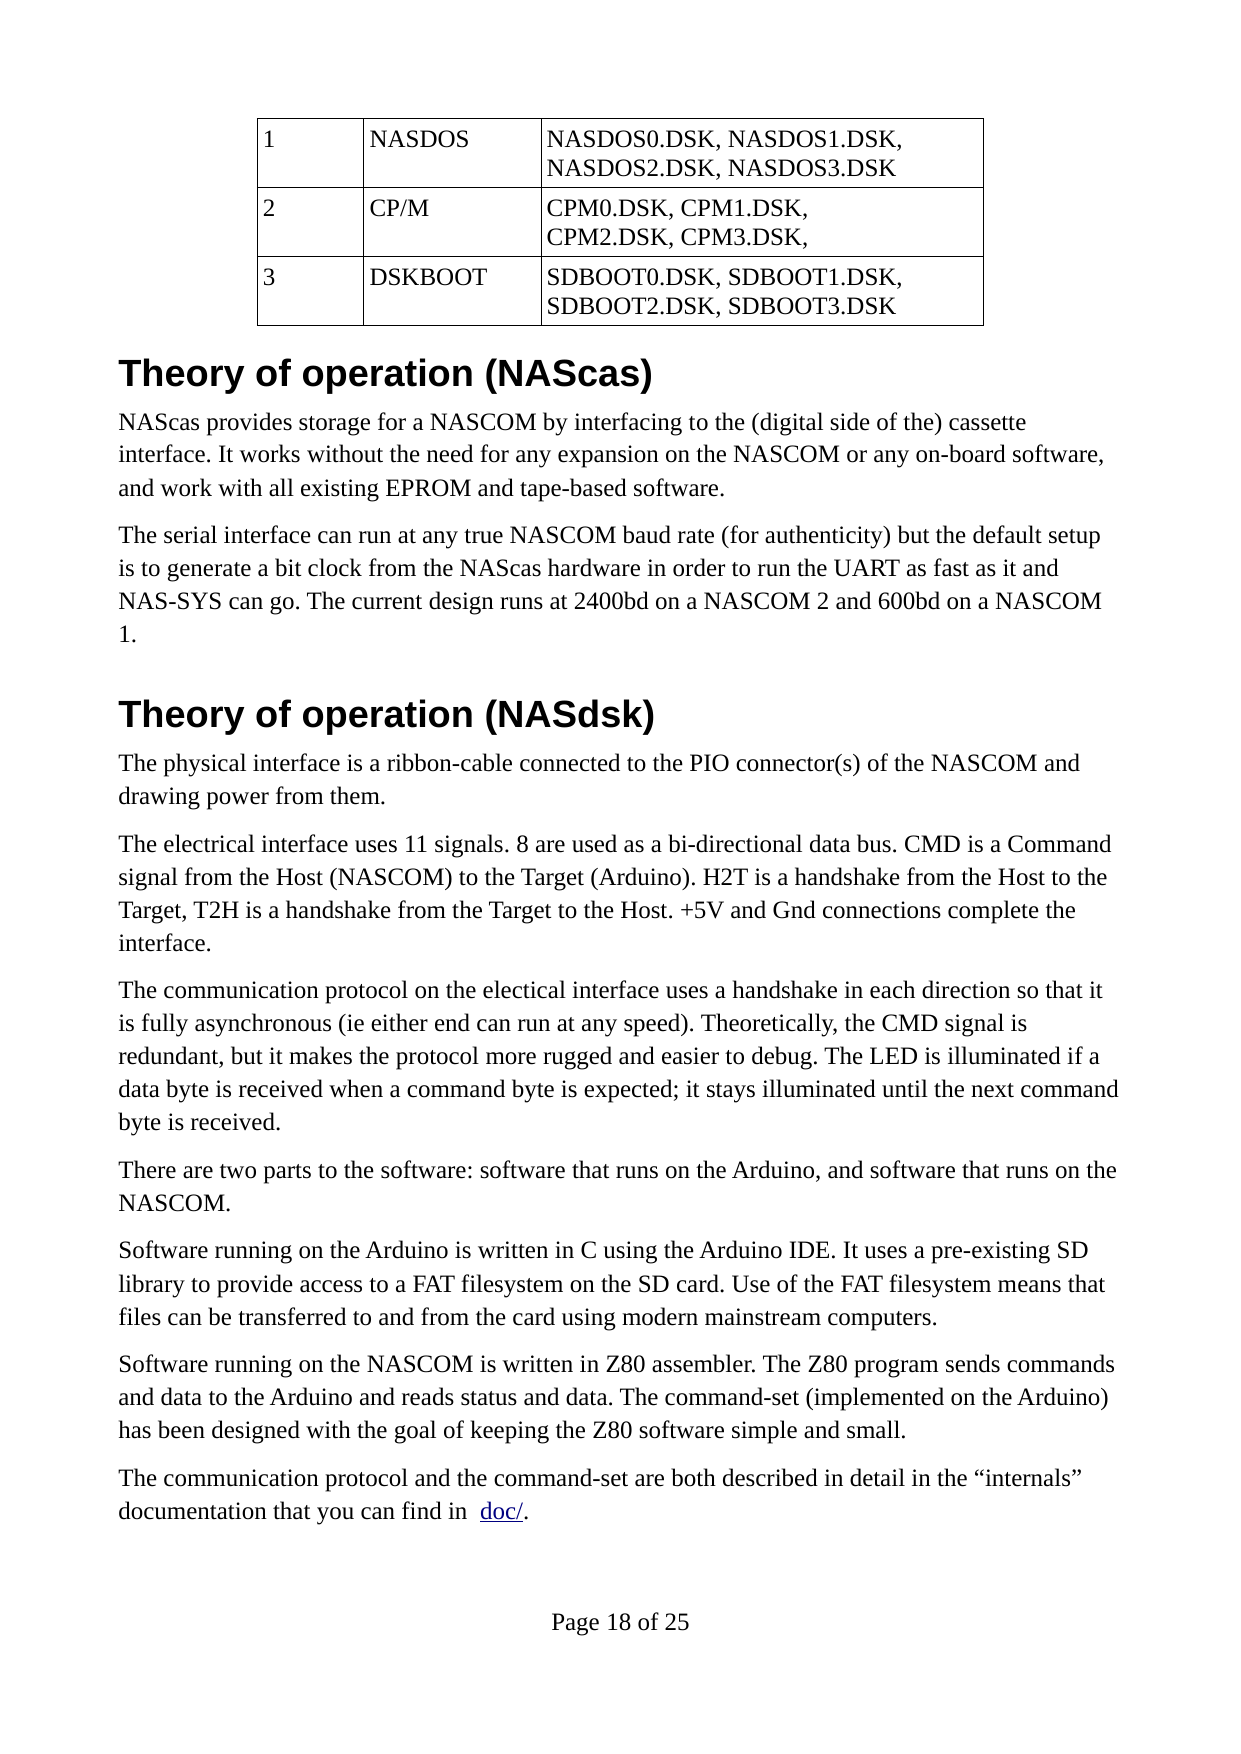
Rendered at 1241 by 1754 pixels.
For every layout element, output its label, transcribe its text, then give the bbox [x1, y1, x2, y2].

text The serial interface can run at any true NASCOM baud rate (for authenticity) but the default setup is to generate a bit clock from the NAScas hardware in order to run the UART as fast as it and NAS-SYS can go. The current design runs at 2400bd on a NASCOM 2 and 600bd on a NASCOM 1. [118, 520, 1122, 648]
table_cell NASDOS0.DSK, NASDOS1.DSK, NASDOS2.DSK, NASDOS3.DSK [542, 119, 983, 187]
text There are two parts to the software: software that runs on the Arduino, and software that runs on the NASCOM. [118, 1155, 1122, 1217]
table_cell 1 [258, 119, 363, 187]
table_cell NASDOS [364, 119, 541, 187]
text The electrical interface uses 11 signals. 8 are used as a bi-directional data bus. CMD is a Command signal from the Host (NASCOM) to the Target (Arduino). H2T is a handshake from the Host to the Target, T2H is a handshake from the Target to the Host. +5V and Gnd connections complete the interface. [118, 829, 1122, 956]
table_cell SDBOOT0.DSK, SDBOOT1.DSK, SDBOOT2.DSK, SDBOOT3.DSK [542, 257, 983, 325]
table_cell 3 [258, 257, 363, 325]
text Software running on the NASCOM is written in Z80 assembler. The Z80 program sends commands and data to the Arduino and reads status and data. The command-set (implemented on the Arduino) has been designed with the goal of keeping the Z80 software simple and small. [118, 1349, 1122, 1444]
text The communication protocol on the electical interface uses a handshake in each direction so that it is fully asynchronous (ie either end can run at any speed). Theoretically, the CMD signal is redundant, but it makes the protocol more rugged and easier to debug. The LED is illuminated if a data byte is received when a command byte is expected; it stays illuminated until the next command byte is received. [118, 975, 1122, 1136]
subtitle Theory of operation (NAScas) [118, 350, 1122, 394]
text NAScas provides storage for a NASCOM by interfacing to the (digital side of the) cassette interface. It works without the need for any expansion on the NASCOM or any on-board software, and work with all existing EPROM and tape-based software. [118, 407, 1122, 501]
text Software running on the Arduino is written in C using the Arduino IDE. It uses a pre-existing SD library to provide access to a FAT filesystem on the SD card. Use of the FAT filesystem means that files can be transferred to and from the card using modern mainstream computers. [118, 1236, 1122, 1330]
text The physical interface is a ribbon-cable connected to the PIO connector(s) of the NASCOM and drawing power from them. [118, 748, 1122, 810]
subtitle Theory of operation (NASdsk) [118, 692, 1122, 736]
text The communication protocol and the command-set are both described in detail in the “internals” documentation that you can find in doc/. [118, 1463, 1122, 1525]
table_cell 2 [258, 188, 363, 256]
table_cell DSKBOOT [364, 257, 541, 325]
table_cell CP/M [364, 188, 541, 256]
table_cell CPM0.DSK, CPM1.DSK, CPM2.DSK, CPM3.DSK, [542, 188, 983, 256]
